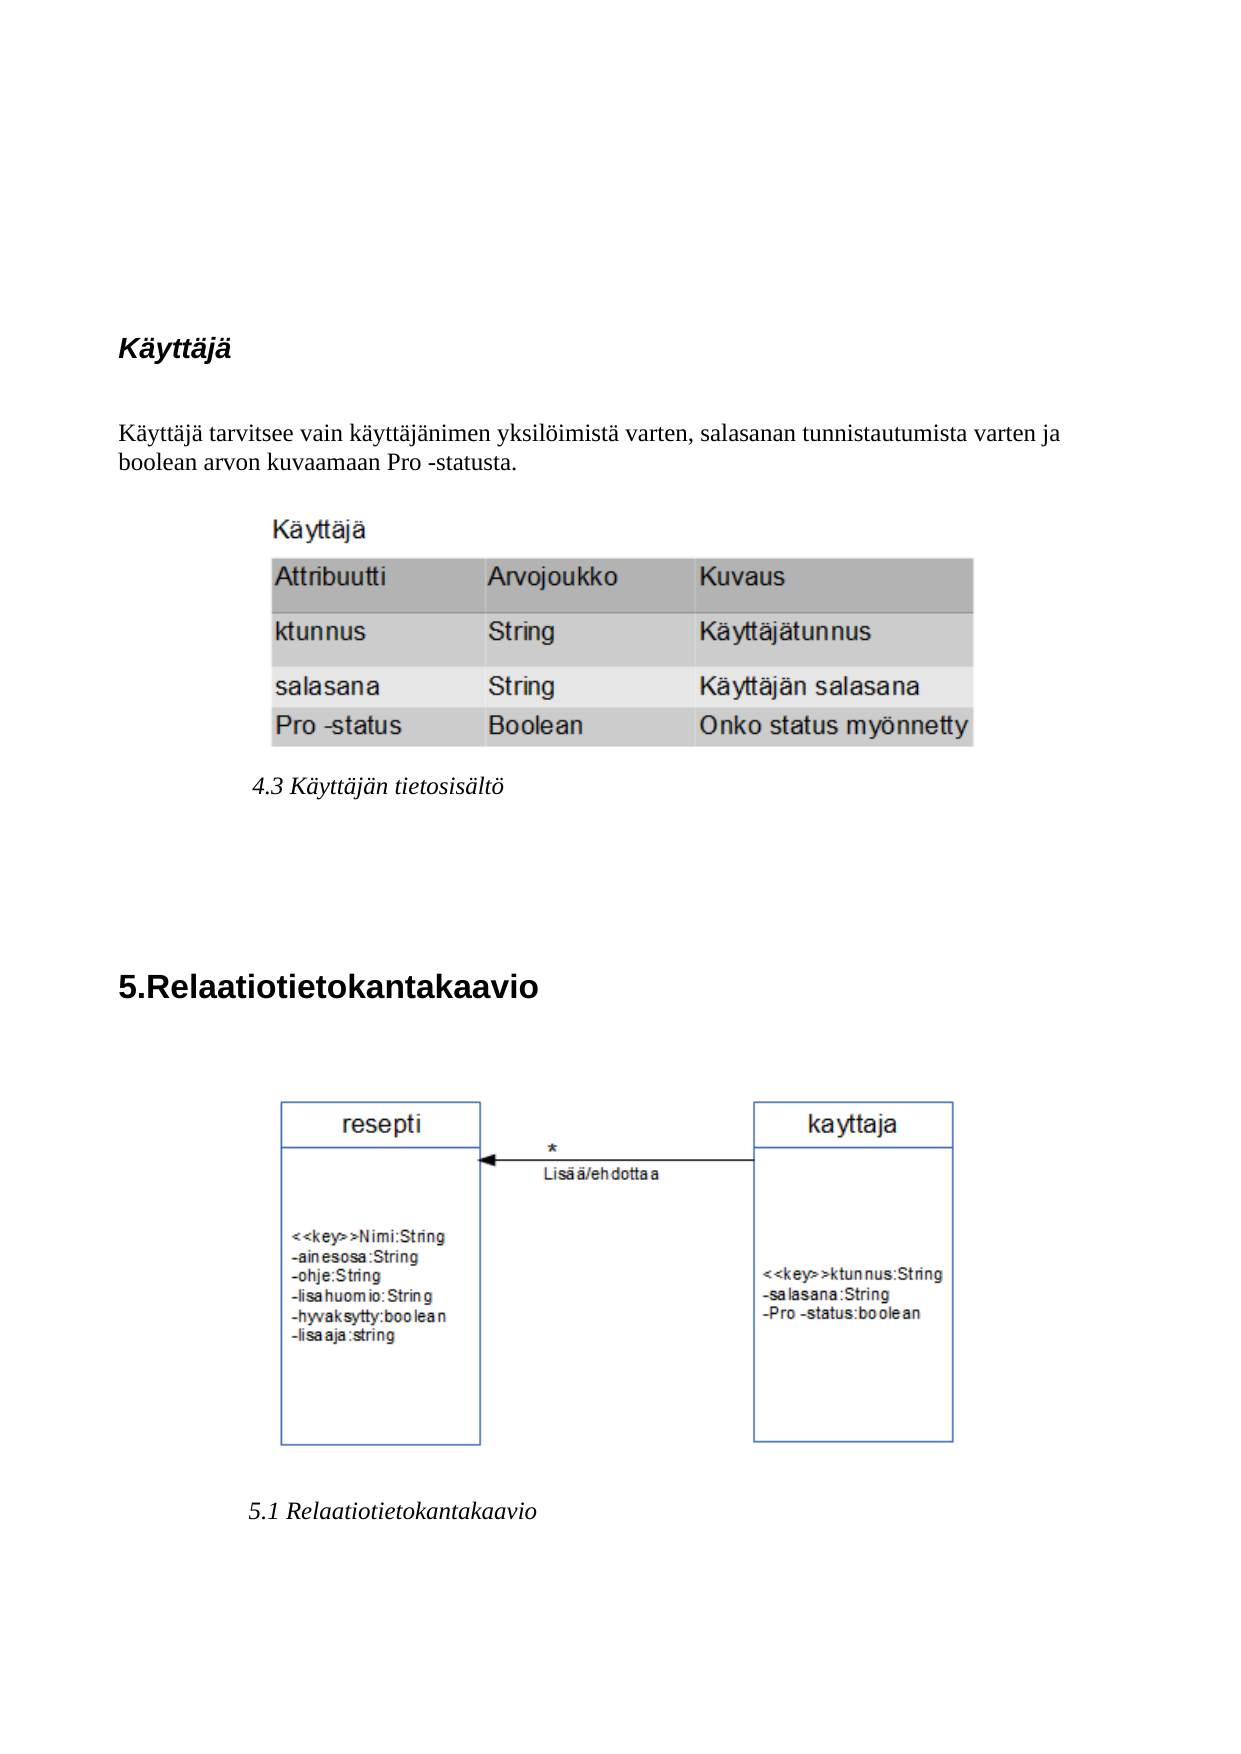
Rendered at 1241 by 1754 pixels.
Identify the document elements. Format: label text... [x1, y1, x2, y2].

text Käyttäjä tarvitsee vain käyttäjänimen yksilöimistä varten, salasanan tunnistautumista varten ja boolean arvon kuvaamaan Pro -statusta. [118, 418, 1122, 476]
subtitle 5.Relaatiotietokantakaavio [118, 967, 1122, 1006]
subtitle Käyttäjä [118, 331, 1122, 365]
picture [248, 1072, 993, 1496]
text 5.1 Relaatiotietokantakaavio [248, 1496, 992, 1524]
text 4.3 Käyttäjän tietosisältö [252, 772, 988, 800]
picture [252, 501, 989, 772]
